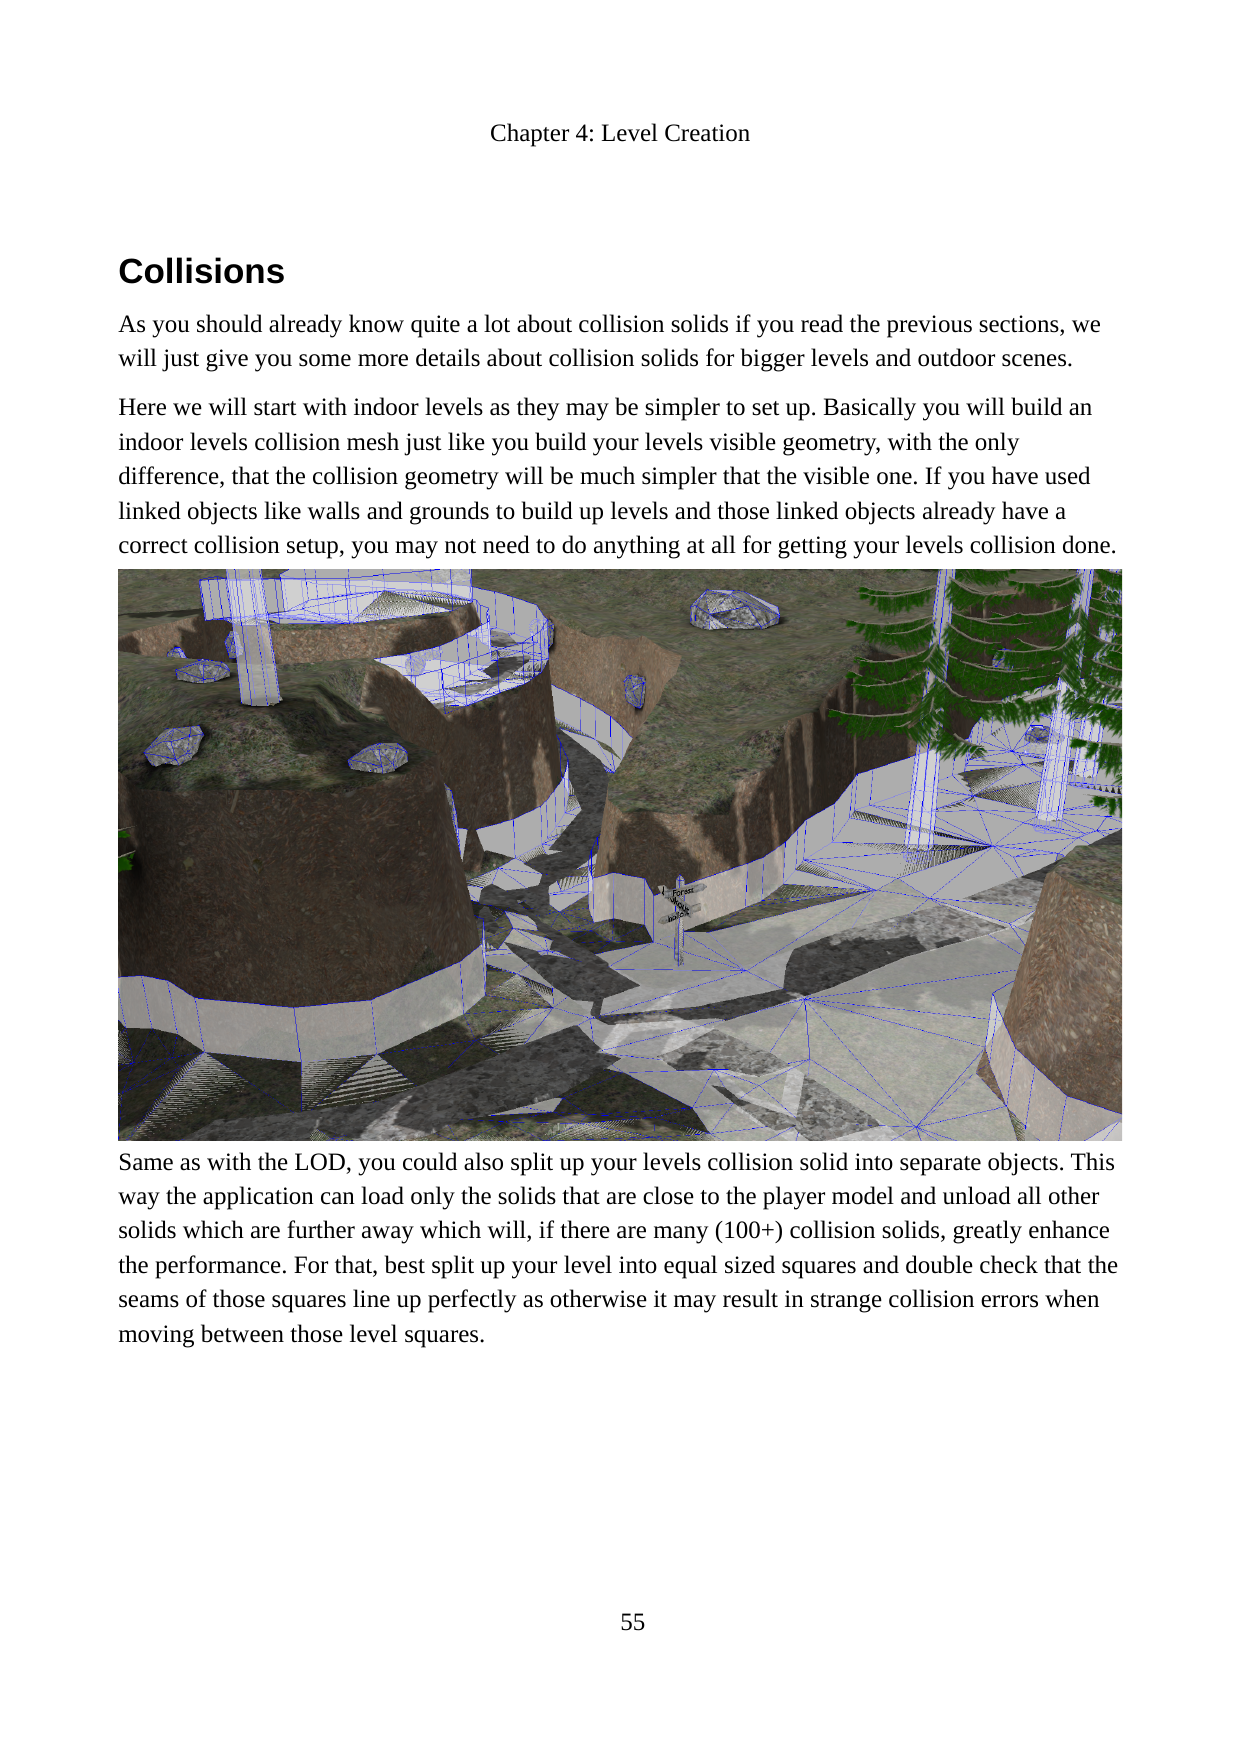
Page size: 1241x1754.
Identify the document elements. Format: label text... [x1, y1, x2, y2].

text As you should already know quite a lot about collision solids if you read the previous sections, we will just give you some more details about collision solids for bigger levels and outdoor scenes. [118, 309, 1122, 372]
text Here we will start with indoor levels as they may be simpler to set up. Basically you will build an indoor levels collision mesh just like you build your levels visible geometry, with the only difference, that the collision geometry will be much simpler that the visible one. If you have used linked objects like walls and grounds to build up levels and those linked objects already have a correct collision setup, you may not need to do anything at all for getting your levels collision done. [118, 392, 1122, 559]
subtitle Collisions [118, 250, 1122, 290]
picture [118, 569, 1123, 1141]
text Same as with the LOD, you could also split up your levels collision solid into separate objects. This way the application can load only the solids that are close to the player model and unload all other solids which are further away which will, if there are many (100+) collision solids, greatly enhance the performance. For that, best split up your level into equal sized squares and double check that the seams of those squares line up perfectly as otherwise it may result in strange collision errors when moving between those level squares. [118, 1141, 1122, 1348]
